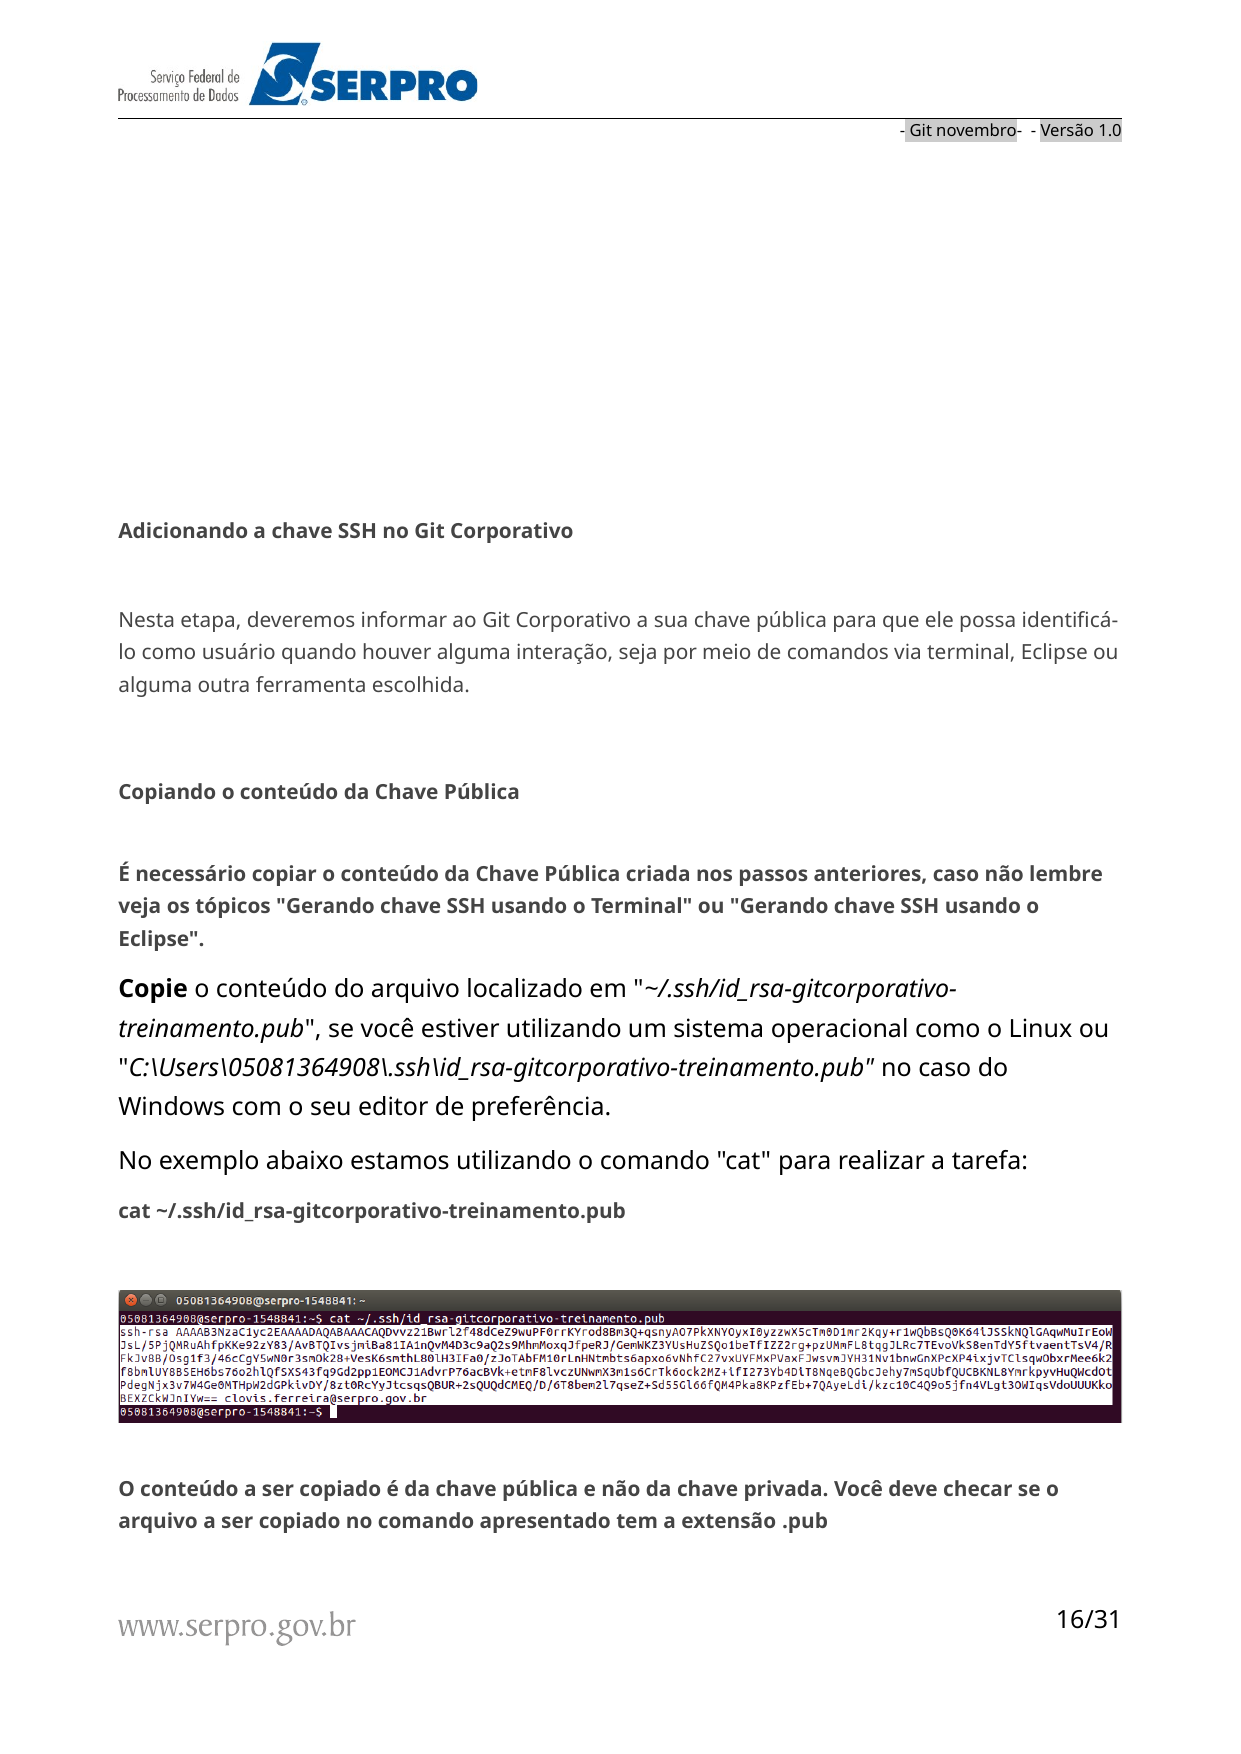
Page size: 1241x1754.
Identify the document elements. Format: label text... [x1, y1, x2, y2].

subtitle Copiando o conteúdo da Chave Pública [118, 777, 1122, 805]
text cat ~/.ssh/id_rsa-gitcorporativo-treinamento.pub [118, 1196, 1122, 1224]
text O conteúdo a ser copiado é da chave pública e não da chave privada. Você deve checar se o arquivo a ser copiado no comando apresentado tem a extensão .pub [118, 1474, 1122, 1535]
subtitle Adicionando a chave SSH no Git Corporativo [118, 517, 1122, 545]
picture [118, 1290, 1123, 1423]
text No exemplo abaixo estamos utilizando o comando "cat" para realizar a tarefa: [118, 1142, 1122, 1176]
text Copie o conteúdo do arquivo localizado em "~/.ssh/id_rsa-gitcorporativo-treinamento.pub", se você estiver utilizando um sistema operacional como o Linux ou "C:\Users\05081364908\.ssh\id_rsa-gitcorporativo-treinamento.pub" no caso do Windows com o seu editor de preferência. [118, 971, 1122, 1123]
text É necessário copiar o conteúdo da Chave Pública criada nos passos anteriores, caso não lembre veja os tópicos "Gerando chave SSH usando o Terminal" ou "Gerando chave SSH usando o Eclipse". [118, 859, 1122, 952]
picture [118, 41, 478, 106]
text Nesta etapa, deveremos informar ao Git Corporativo a sua chave pública para que ele possa identificá-lo como usuário quando houver alguma interação, seja por meio de comandos via terminal, Eclipse ou alguma outra ferramenta escolhida. [118, 605, 1122, 698]
